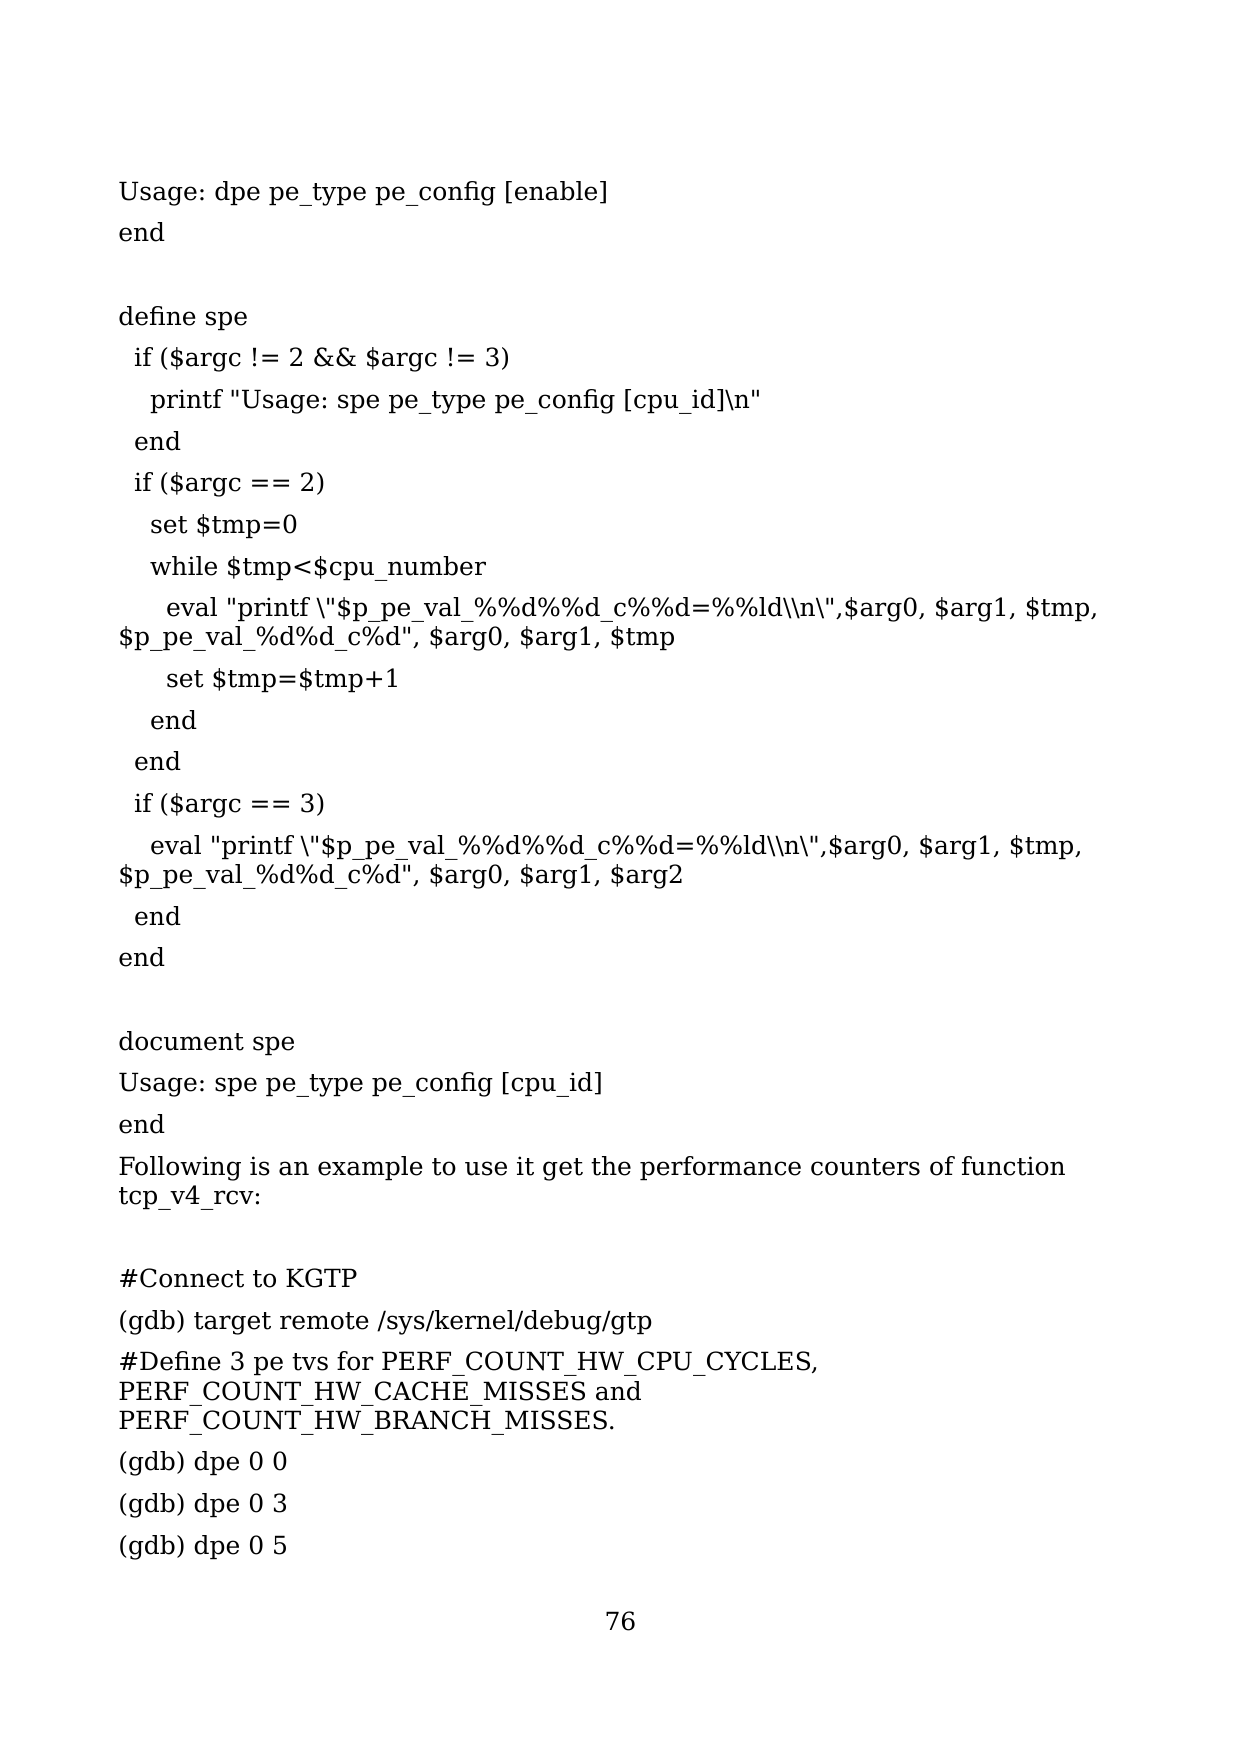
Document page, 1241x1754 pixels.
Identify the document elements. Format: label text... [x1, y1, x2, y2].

text eval "printf \"$p_pe_val_%%d%%d_c%%d=%%ld\\n\",$arg0, $arg1, $tmp, $p_pe_val_%d%d_c%d", $arg0, $arg1, $arg2 [118, 831, 1122, 889]
text Following is an example to use it get the performance counters of function tcp_v4_rcv: [118, 1152, 1122, 1210]
text end [118, 1110, 1122, 1139]
text define spe [118, 302, 1122, 331]
text Usage: dpe pe_type pe_config [enable] [118, 177, 1122, 206]
text set $tmp=0 [118, 510, 1122, 539]
text end [118, 902, 1122, 931]
text (gdb) target remote /sys/kernel/debug/gtp [118, 1306, 1122, 1335]
text while $tmp<$cpu_number [118, 552, 1122, 581]
text set $tmp=$tmp+1 [118, 664, 1122, 693]
text if ($argc == 3) [118, 789, 1122, 818]
text printf "Usage: spe pe_type pe_config [cpu_id]\n" [118, 385, 1122, 414]
text end [118, 218, 1122, 248]
text (gdb) dpe 0 5 [118, 1531, 1122, 1560]
text if ($argc != 2 && $argc != 3) [118, 343, 1122, 373]
text (gdb) dpe 0 0 [118, 1448, 1122, 1477]
text #Define 3 pe tvs for PERF_COUNT_HW_CPU_CYCLES, PERF_COUNT_HW_CACHE_MISSES and PERF_COUNT_HW_BRANCH_MISSES. [118, 1348, 1122, 1435]
text #Connect to KGTP [118, 1264, 1122, 1293]
text end [118, 943, 1122, 973]
text document spe [118, 1027, 1122, 1056]
text end [118, 706, 1122, 735]
text Usage: spe pe_type pe_config [cpu_id] [118, 1068, 1122, 1098]
text (gdb) dpe 0 3 [118, 1489, 1122, 1518]
text end [118, 427, 1122, 456]
text end [118, 748, 1122, 777]
text eval "printf \"$p_pe_val_%%d%%d_c%%d=%%ld\\n\",$arg0, $arg1, $tmp, $p_pe_val_%d%d_c%d", $arg0, $arg1, $tmp [118, 593, 1122, 652]
text if ($argc == 2) [118, 468, 1122, 498]
